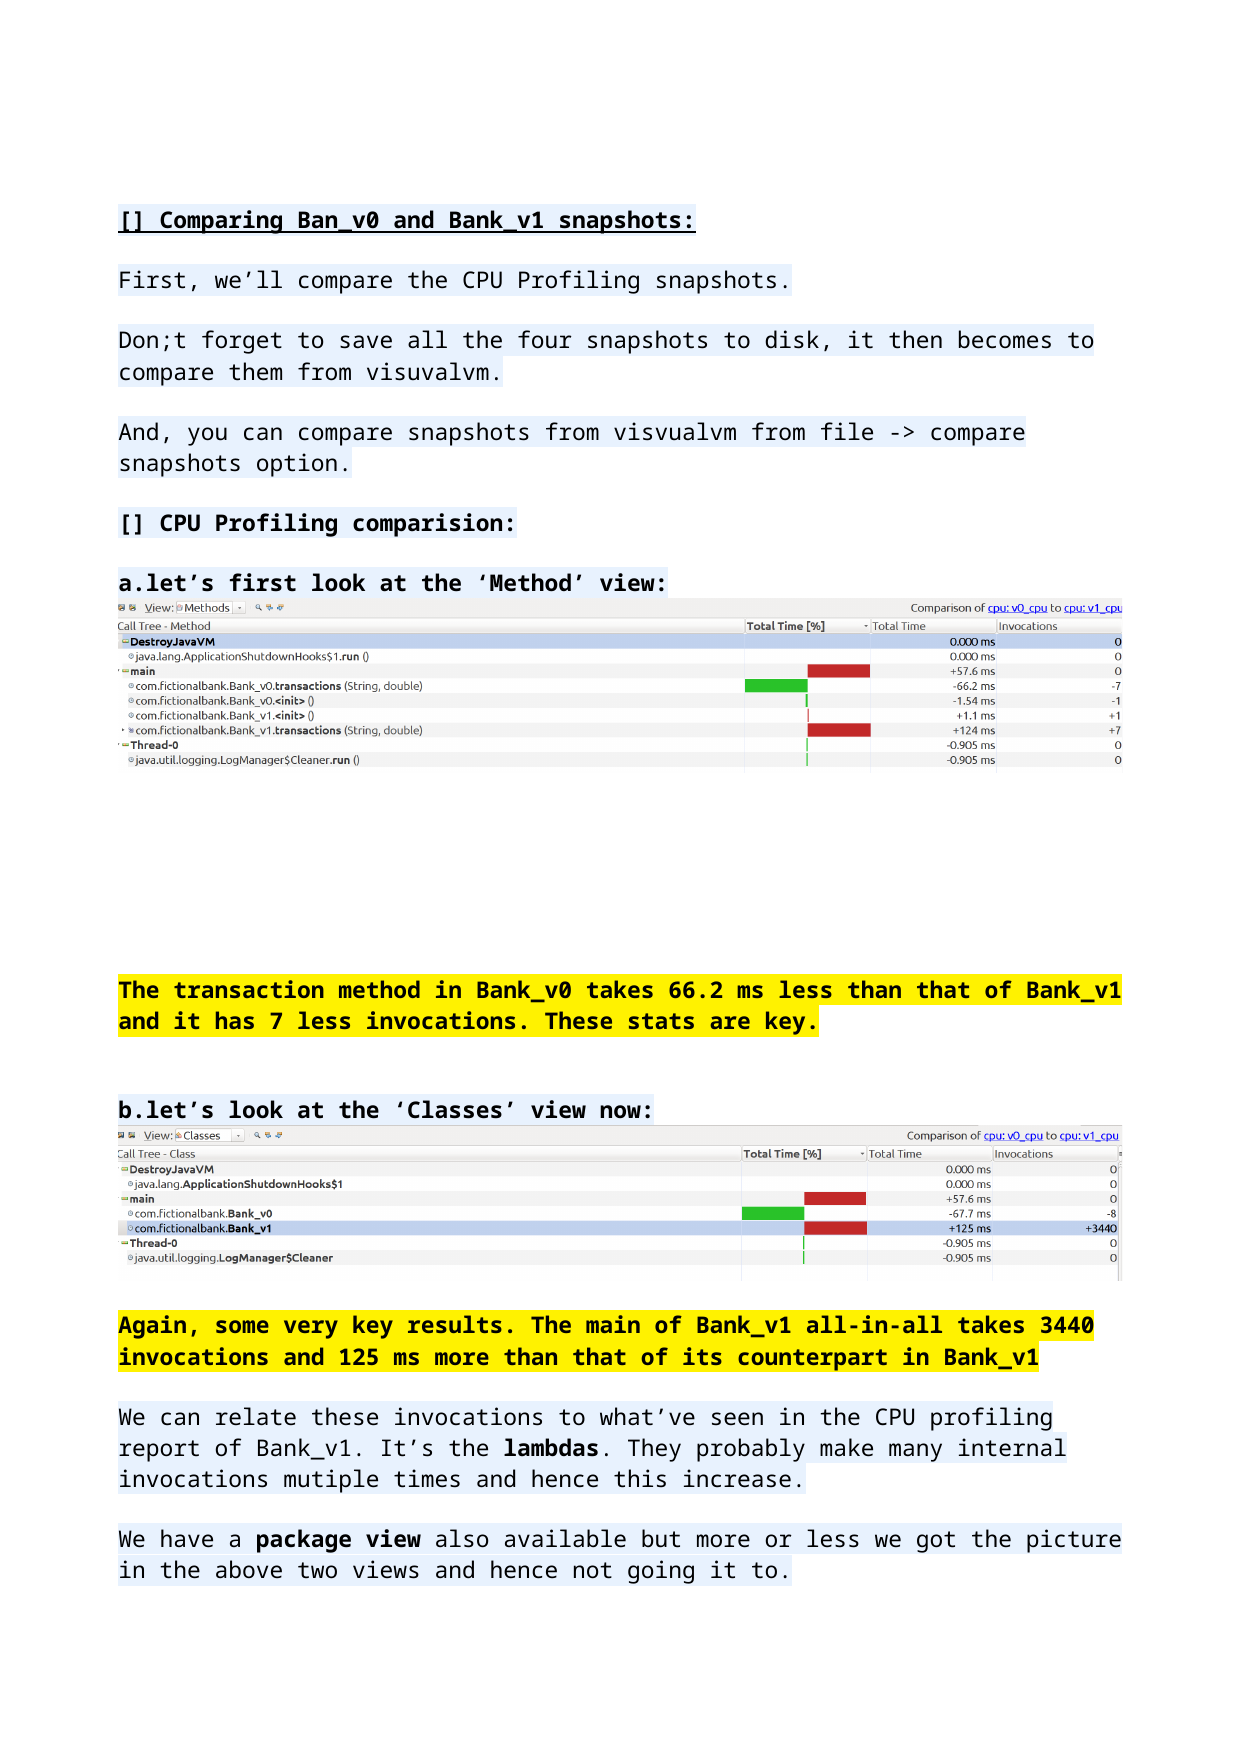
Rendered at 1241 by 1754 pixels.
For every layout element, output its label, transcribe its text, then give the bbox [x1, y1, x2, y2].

text a.let’s first look at the ‘Method’ view: [118, 567, 1122, 598]
text b.let’s look at the ‘Classes’ view now: [118, 1094, 1122, 1125]
text We can relate these invocations to what’ve seen in the CPU profiling report of Bank_v1. It’s the lambdas. They probably make many internal invocations mutiple times and hence this increase. [118, 1401, 1122, 1494]
text [] Comparing Ban_v0 and Bank_v1 snapshots: [118, 204, 1122, 236]
text First, we’ll compare the CPU Profiling snapshots. [118, 264, 1122, 296]
text Again, some very key results. The main of Bank_v1 all-in-all takes 3440 invocations and 125 ms more than that of its counterpart in Bank_v1 [118, 1309, 1122, 1372]
text The transaction method in Bank_v0 takes 66.2 ms less than that of Bank_v1 and it has 7 less invocations. These stats are key. [118, 974, 1122, 1037]
text Don;t forget to save all the four snapshots to disk, it then becomes to compare them from visuvalvm. [118, 324, 1122, 387]
picture [118, 598, 1123, 773]
text And, you can compare snapshots from visvualvm from file -> compare snapshots option. [118, 416, 1122, 478]
text [] CPU Profiling comparision: [118, 507, 1122, 538]
text We have a package view also available but more or less we got the picture in the above two views and hence not going it to. [118, 1523, 1122, 1586]
picture [118, 1125, 1123, 1281]
